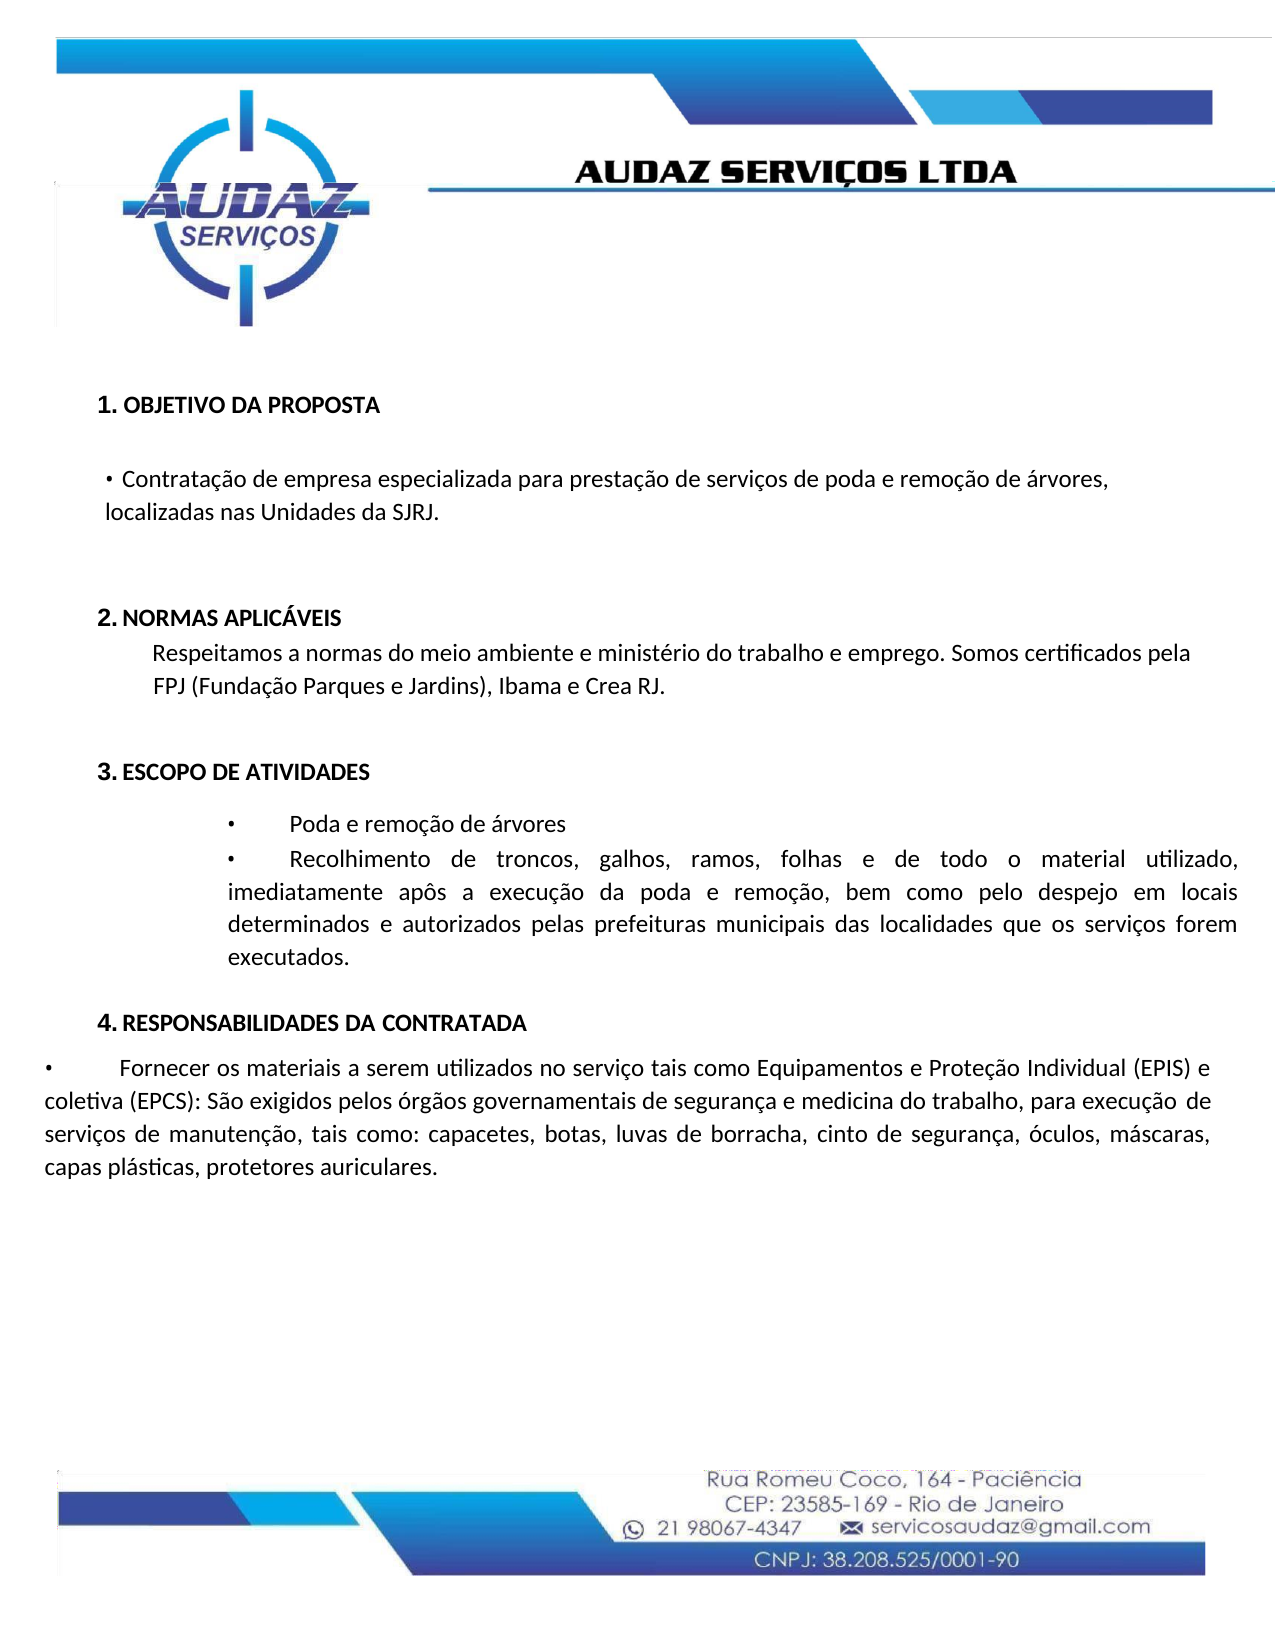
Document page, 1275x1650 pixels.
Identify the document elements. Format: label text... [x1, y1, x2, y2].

list Fornecer os materiais a serem utilizados no serviço tais como Equipamentos e Proteção Individual (EPIS) e coletiva (EPCS): São exigidos pelos órgãos governamentais de segurança e medicina do trabalho, para execução de serviços de manutenção, tais como: capacetes, botas, luvas de borracha, cinto de segurança, óculos, máscaras, capas plásticas, protetores auriculares. [44, 1052, 1211, 1181]
list ESCOPO DE ATIVIDADES [97, 756, 1246, 786]
list Recolhimento de troncos, galhos, ramos, folhas e de todo o material utilizado, imediatamente apôs a execução da poda e remoção, bem como pelo despejo em locais determinados e autorizados pelas prefeituras municipais das localidades que os serviços forem executados. [227, 842, 1239, 972]
list RESPONSABILIDADES DA CONTRATADA [97, 1008, 1246, 1038]
list Contratação de empresa especializada para prestação de serviços de poda e remoção de árvores, localizadas nas Unidades da SJRJ. [105, 463, 1219, 527]
list OBJETIVO DA PROPOSTA [97, 389, 1246, 420]
list Poda e remoção de árvores [227, 808, 1246, 839]
text Respeitamos a normas do meio ambiente e ministério do trabalho e emprego. Somos certificados pela FPJ (Fundação Parques e Jardins), Ibama e Crea RJ. [152, 637, 1202, 701]
list NORMAS APLICÁVEIS [97, 602, 1246, 633]
